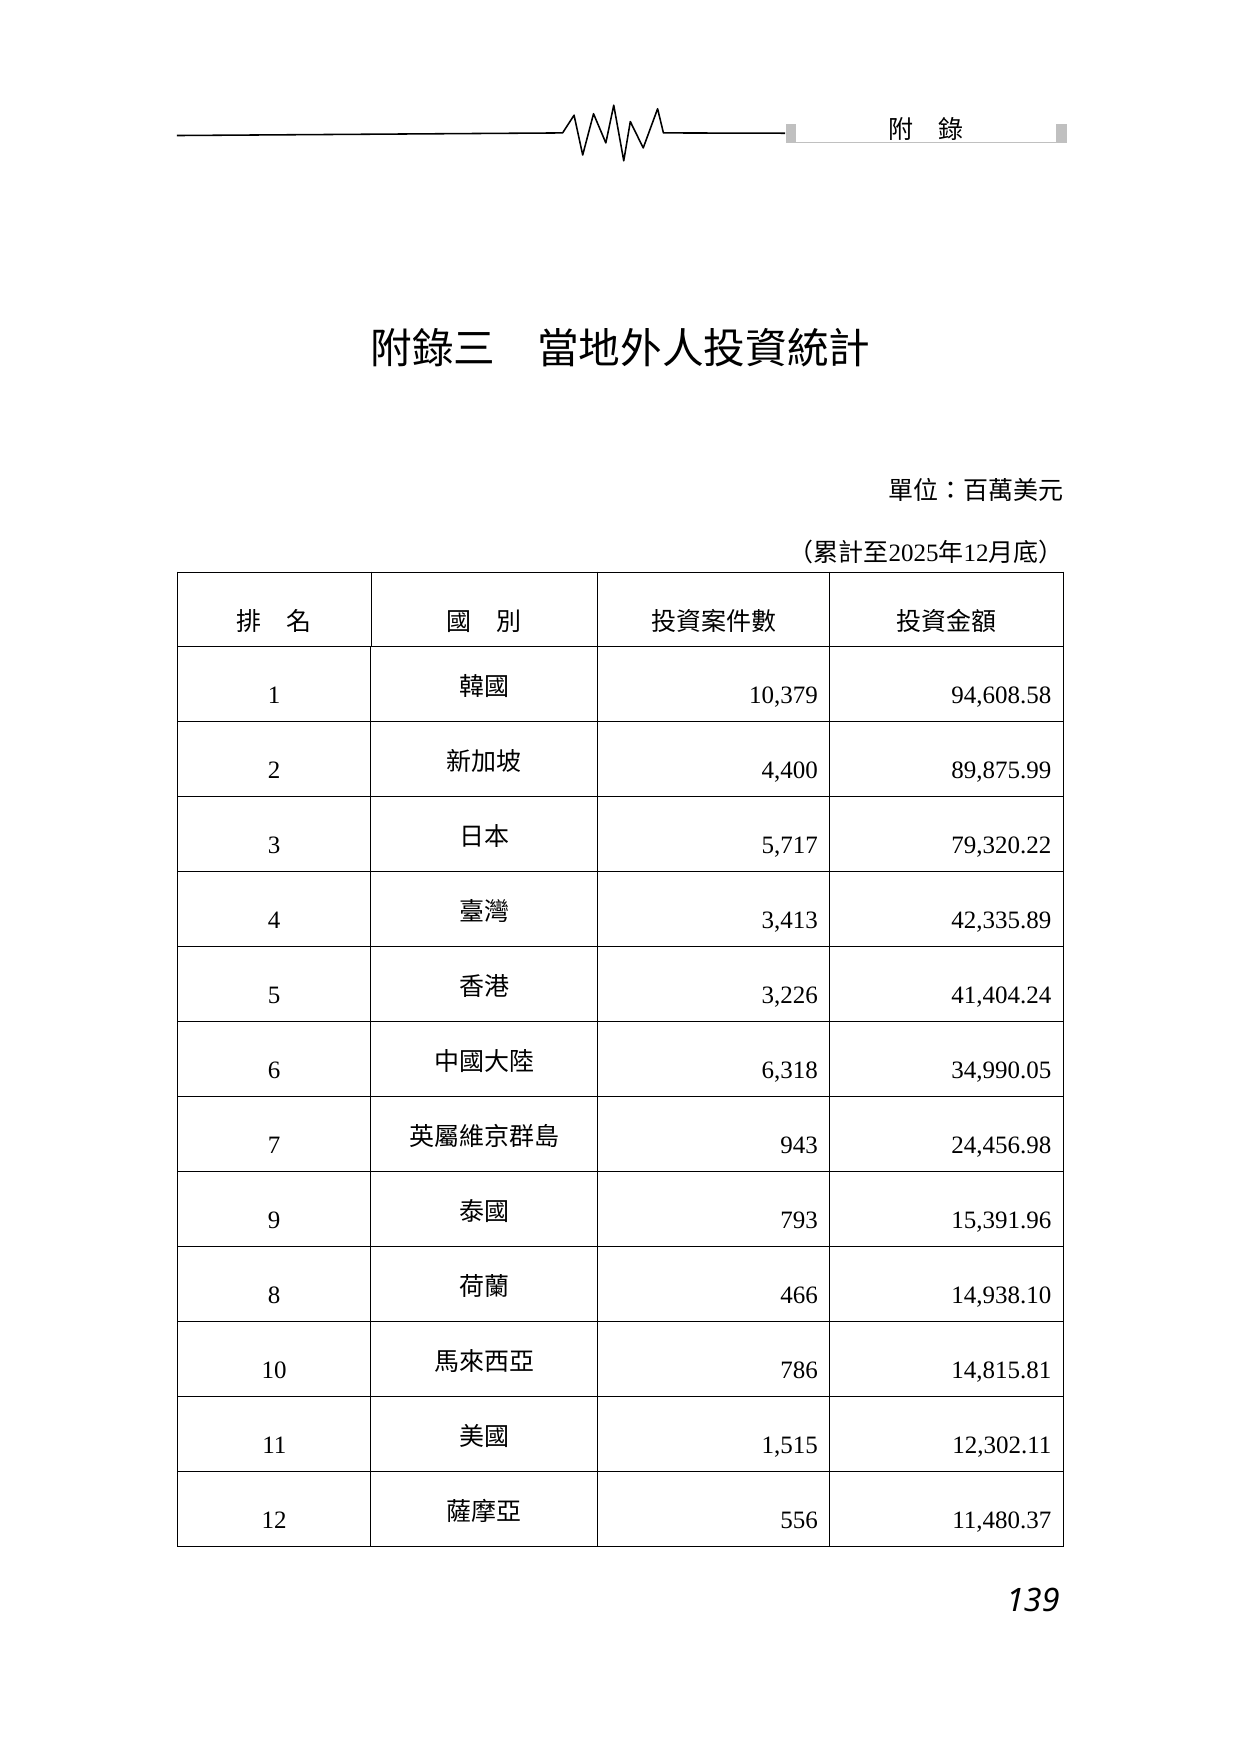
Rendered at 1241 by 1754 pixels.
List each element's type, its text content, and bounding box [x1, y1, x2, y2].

table_cell 6,318 [598, 1022, 829, 1096]
table_cell 4,400 [598, 722, 829, 796]
table_cell 1 [178, 647, 370, 721]
text 附錄三 當地外人投資統計 [177, 304, 1063, 366]
table_cell 薩摩亞 [371, 1472, 597, 1546]
table_header 國 別 [372, 573, 597, 646]
table_cell 793 [598, 1172, 829, 1246]
table_cell 12,302.11 [830, 1397, 1063, 1471]
text 單位：百萬美元 [177, 447, 1063, 509]
table_cell 24,456.98 [830, 1097, 1063, 1171]
table_cell 中國大陸 [371, 1022, 597, 1096]
table_cell 12 [178, 1472, 370, 1546]
table_cell 3,226 [598, 947, 829, 1021]
table_cell 943 [598, 1097, 829, 1171]
table_cell 美國 [371, 1397, 597, 1471]
table_cell 1,515 [598, 1397, 829, 1471]
table_cell 14,938.10 [830, 1247, 1063, 1321]
table_header 排 名 [178, 573, 371, 646]
table_cell 94,608.58 [830, 647, 1063, 721]
table_cell 8 [178, 1247, 370, 1321]
table_cell 日本 [371, 797, 597, 871]
table_cell 7 [178, 1097, 370, 1171]
table_cell 臺灣 [371, 872, 597, 946]
table_cell 11,480.37 [830, 1472, 1063, 1546]
table_cell 6 [178, 1022, 370, 1096]
text （累計至2025年12月底） [177, 509, 1063, 572]
table_cell 2 [178, 722, 370, 796]
table_cell 4 [178, 872, 370, 946]
table_cell 786 [598, 1322, 829, 1396]
table_cell 89,875.99 [830, 722, 1063, 796]
table_cell 11 [178, 1397, 370, 1471]
table_cell 14,815.81 [830, 1322, 1063, 1396]
table_cell 新加坡 [371, 722, 597, 796]
table_cell 34,990.05 [830, 1022, 1063, 1096]
table_cell 5,717 [598, 797, 829, 871]
table_cell 9 [178, 1172, 370, 1246]
table_header 投資案件數 [598, 573, 829, 646]
table_cell 42,335.89 [830, 872, 1063, 946]
table_cell 79,320.22 [830, 797, 1063, 871]
table_cell 15,391.96 [830, 1172, 1063, 1246]
table_cell 5 [178, 947, 370, 1021]
table_cell 香港 [371, 947, 597, 1021]
table_cell 荷蘭 [371, 1247, 597, 1321]
table_cell 3 [178, 797, 370, 871]
table_cell 馬來西亞 [371, 1322, 597, 1396]
table_cell 466 [598, 1247, 829, 1321]
table_cell 英屬維京群島 [371, 1097, 597, 1171]
table_cell 10,379 [598, 647, 829, 721]
table_cell 泰國 [371, 1172, 597, 1246]
table_cell 3,413 [598, 872, 829, 946]
table_cell 韓國 [371, 647, 597, 721]
table_cell 41,404.24 [830, 947, 1063, 1021]
table_cell 10 [178, 1322, 370, 1396]
table_header 投資金額 [830, 573, 1063, 646]
table_cell 556 [598, 1472, 829, 1546]
